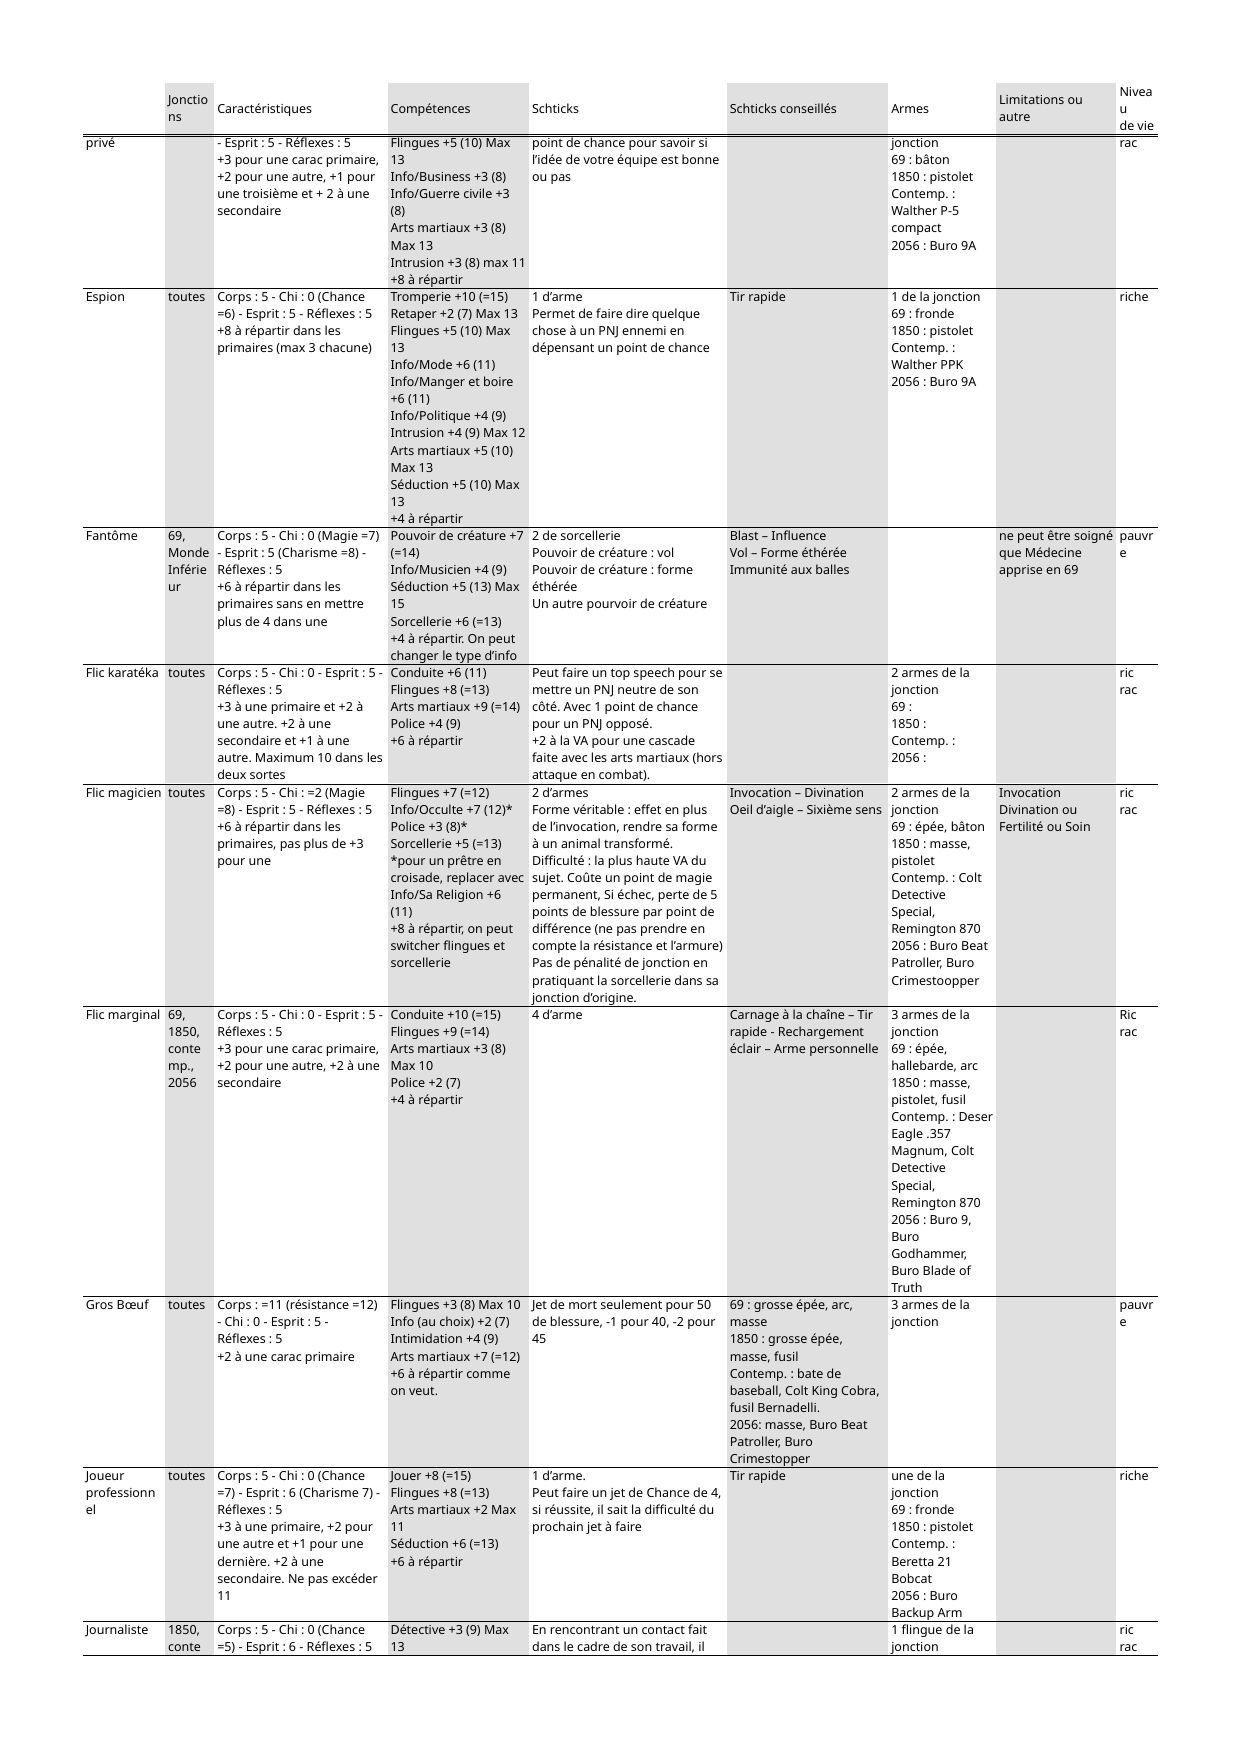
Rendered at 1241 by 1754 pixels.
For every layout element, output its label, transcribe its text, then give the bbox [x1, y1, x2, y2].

table_cell Invocation – Divination Oeil d’aigle – Sixième sens [727, 785, 888, 1006]
table_cell [727, 665, 888, 783]
table_cell Gros Bœuf [83, 1297, 165, 1467]
table_cell ric rac [1116, 785, 1157, 1006]
table_cell Joueur professionnel [83, 1468, 165, 1621]
table_cell [996, 1622, 1116, 1655]
table_cell [165, 137, 214, 288]
table_cell Flic karatéka [83, 665, 165, 783]
table_cell Carnage à la chaîne – Tir rapide - Rechargement éclair – Arme personnelle [727, 1007, 888, 1296]
table_cell toutes [165, 1297, 214, 1467]
table_cell Tir rapide [727, 1468, 888, 1621]
table_header Limitations ou autre [996, 83, 1116, 134]
table_cell Corps : 5 - Chi : 0 (Chance =5) - Esprit : 6 - Réflexes : 5 [214, 1622, 387, 1655]
table_cell Corps : 5 - Chi : 0 (Magie =7) - Esprit : 5 (Charisme =8) - Réflexes : 5 +6 à répartir dans les primaires sans en mettre plus de 4 dans une [214, 528, 387, 664]
table_cell 1 flingue de la jonction [888, 1622, 996, 1655]
table_cell Blast – Influence Vol – Forme éthérée Immunité aux balles [727, 528, 888, 664]
table_cell 4 d’arme [529, 1007, 727, 1296]
table_cell Corps : 5 - Chi : 0 (Chance =7) - Esprit : 6 (Charisme 7) - Réflexes : 5 +3 à une primaire, +2 pour une autre et +1 pour une dernière. +2 à une secondaire. Ne pas excéder 11 [214, 1468, 387, 1621]
table_cell Peut faire un top speech pour se mettre un PNJ neutre de son côté. Avec 1 point de chance pour un PNJ opposé. +2 à la VA pour une cascade faite avec les arts martiaux (hors attaque en combat). [529, 665, 727, 783]
table_cell En rencontrant un contact fait dans le cadre de son travail, il [529, 1622, 727, 1655]
table_cell Journaliste [83, 1622, 165, 1655]
table_cell Flic marginal [83, 1007, 165, 1296]
table_cell Détective +3 (9) Max 13 [388, 1622, 529, 1655]
table_cell Corps : 5 - Chi : =2 (Magie =8) - Esprit : 5 - Réflexes : 5 +6 à répartir dans les primaires, pas plus de +3 pour une [214, 785, 387, 1006]
table_cell 2 d’armes Forme véritable : effet en plus de l’invocation, rendre sa forme à un animal transformé. Difficulté : la plus haute VA du sujet. Coûte un point de magie permanent, Si échec, perte de 5 points de blessure par point de différence (ne pas prendre en compte la résistance et l’armure) Pas de pénalité de jonction en pratiquant la sorcellerie dans sa jonction d’origine. [529, 785, 727, 1006]
table_cell [888, 528, 996, 664]
table_cell Ric rac [1116, 1007, 1157, 1296]
table_cell 69, 1850, contemp., 2056 [165, 1007, 214, 1296]
table_cell riche [1116, 289, 1157, 527]
table_cell Corps : 5 - Chi : 0 - Esprit : 5 - Réflexes : 5 +3 à une primaire et +2 à une autre. +2 à une secondaire et +1 à une autre. Maximum 10 dans les deux sortes [214, 665, 387, 783]
table_cell [996, 1297, 1116, 1467]
table_cell Corps : 5 - Chi : 0 - Esprit : 5 - Réflexes : 5 +3 pour une carac primaire, +2 pour une autre, +2 à une secondaire [214, 1007, 387, 1296]
table_cell riche [1116, 1468, 1157, 1621]
table_cell Conduite +10 (=15) Flingues +9 (=14) Arts martiaux +3 (8) Max 10 Police +2 (7) +4 à répartir [388, 1007, 529, 1296]
table_cell point de chance pour savoir si l’idée de votre équipe est bonne ou pas [529, 137, 727, 288]
table_cell Espion [83, 289, 165, 527]
table_header Armes [888, 83, 996, 134]
table_cell Jet de mort seulement pour 50 de blessure, -1 pour 40, -2 pour 45 [529, 1297, 727, 1467]
table_cell 2 de sorcellerie Pouvoir de créature : vol Pouvoir de créature : forme éthérée Un autre pourvoir de créature [529, 528, 727, 664]
table_cell 2 armes de la jonction 69 : épée, bâton 1850 : masse, pistolet Contemp. : Colt Detective Special, Remington 870 2056 : Buro Beat Patroller, Buro Crimestoopper [888, 785, 996, 1006]
table_cell Tir rapide [727, 289, 888, 527]
table_cell 3 armes de la jonction 69 : épée, hallebarde, arc 1850 : masse, pistolet, fusil Contemp. : Deser Eagle .357 Magnum, Colt Detective Special, Remington 870 2056 : Buro 9, Buro Godhammer, Buro Blade of Truth [888, 1007, 996, 1296]
table_cell Flic magicien [83, 785, 165, 1006]
table_cell 1850, conte [165, 1622, 214, 1655]
table_cell 2 armes de la jonction 69 : 1850 : Contemp. : 2056 : [888, 665, 996, 783]
table_cell [996, 289, 1116, 527]
table_cell 1 de la jonction 69 : fronde 1850 : pistolet Contemp. : Walther PPK 2056 : Buro 9A [888, 289, 996, 527]
table_cell [996, 137, 1116, 288]
table_cell Conduite +6 (11) Flingues +8 (=13) Arts martiaux +9 (=14) Police +4 (9) +6 à répartir [388, 665, 529, 783]
table_cell rac [1116, 137, 1157, 288]
table_cell une de la jonction 69 : fronde 1850 : pistolet Contemp. : Beretta 21 Bobcat 2056 : Buro Backup Arm [888, 1468, 996, 1621]
table_cell toutes [165, 1468, 214, 1621]
table_cell Corps : 5 - Chi : 0 (Chance =6) - Esprit : 5 - Réflexes : 5 +8 à répartir dans les primaires (max 3 chacune) [214, 289, 387, 527]
table_cell [996, 1468, 1116, 1621]
table_cell 69, Monde Inférieur [165, 528, 214, 664]
table_cell Fantôme [83, 528, 165, 664]
table_cell Jouer +8 (=15) Flingues +8 (=13) Arts martiaux +2 Max 11 Séduction +6 (=13) +6 à répartir [388, 1468, 529, 1621]
table_header Niveau de vie [1116, 83, 1157, 134]
table_header Caractéristiques [214, 83, 387, 134]
table_cell ne peut être soigné que Médecine apprise en 69 [996, 528, 1116, 664]
table_header Jonctions [165, 83, 214, 134]
table_cell Tromperie +10 (=15) Retaper +2 (7) Max 13 Flingues +5 (10) Max 13 Info/Mode +6 (11) Info/Manger et boire +6 (11) Info/Politique +4 (9) Intrusion +4 (9) Max 12 Arts martiaux +5 (10) Max 13 Séduction +5 (10) Max 13 +4 à répartir [388, 289, 529, 527]
table_cell ric rac [1116, 665, 1157, 783]
table_cell 3 armes de la jonction [888, 1297, 996, 1467]
table_cell ric rac [1116, 1622, 1157, 1655]
table_cell Flingues +7 (=12) Info/Occulte +7 (12)* Police +3 (8)* Sorcellerie +5 (=13) *pour un prêtre en croisade, replacer avec Info/Sa Religion +6 (11) +8 à répartir, on peut switcher flingues et sorcellerie [388, 785, 529, 1006]
table_cell pauvre [1116, 528, 1157, 664]
table_header [83, 83, 165, 134]
table_cell toutes [165, 289, 214, 527]
table_cell pauvre [1116, 1297, 1157, 1467]
table_cell Pouvoir de créature +7 (=14) Info/Musicien +4 (9) Séduction +5 (13) Max 15 Sorcellerie +6 (=13) +4 à répartir. On peut changer le type d’info [388, 528, 529, 664]
table_cell toutes [165, 665, 214, 783]
table_header Compétences [388, 83, 529, 134]
table_cell 1 d’arme Permet de faire dire quelque chose à un PNJ ennemi en dépensant un point de chance [529, 289, 727, 527]
table_cell 69 : grosse épée, arc, masse 1850 : grosse épée, masse, fusil Contemp. : bate de baseball, Colt King Cobra, fusil Bernadelli. 2056: masse, Buro Beat Patroller, Buro Crimestopper [727, 1297, 888, 1467]
table_cell - Esprit : 5 - Réflexes : 5 +3 pour une carac primaire, +2 pour une autre, +1 pour une troisième et + 2 à une secondaire [214, 137, 387, 288]
table_cell Flingues +3 (8) Max 10 Info (au choix) +2 (7) Intimidation +4 (9) Arts martiaux +7 (=12) +6 à répartir comme on veut. [388, 1297, 529, 1467]
table_cell Flingues +5 (10) Max 13 Info/Business +3 (8) Info/Guerre civile +3 (8) Arts martiaux +3 (8) Max 13 Intrusion +3 (8) max 11 +8 à répartir [388, 137, 529, 288]
table_cell Corps : =11 (résistance =12) - Chi : 0 - Esprit : 5 - Réflexes : 5 +2 à une carac primaire [214, 1297, 387, 1467]
table_cell jonction 69 : bâton 1850 : pistolet Contemp. : Walther P-5 compact 2056 : Buro 9A [888, 137, 996, 288]
table_cell toutes [165, 785, 214, 1006]
table_header Schticks [529, 83, 727, 134]
table_cell Invocation Divination ou Fertilité ou Soin [996, 785, 1116, 1006]
table_cell [727, 137, 888, 288]
table_cell [996, 1007, 1116, 1296]
table_header Schticks conseillés [727, 83, 888, 134]
table_cell [727, 1622, 888, 1655]
table_cell [996, 665, 1116, 783]
table_cell 1 d’arme. Peut faire un jet de Chance de 4, si réussite, il sait la difficulté du prochain jet à faire [529, 1468, 727, 1621]
table_cell privé [83, 137, 165, 288]
